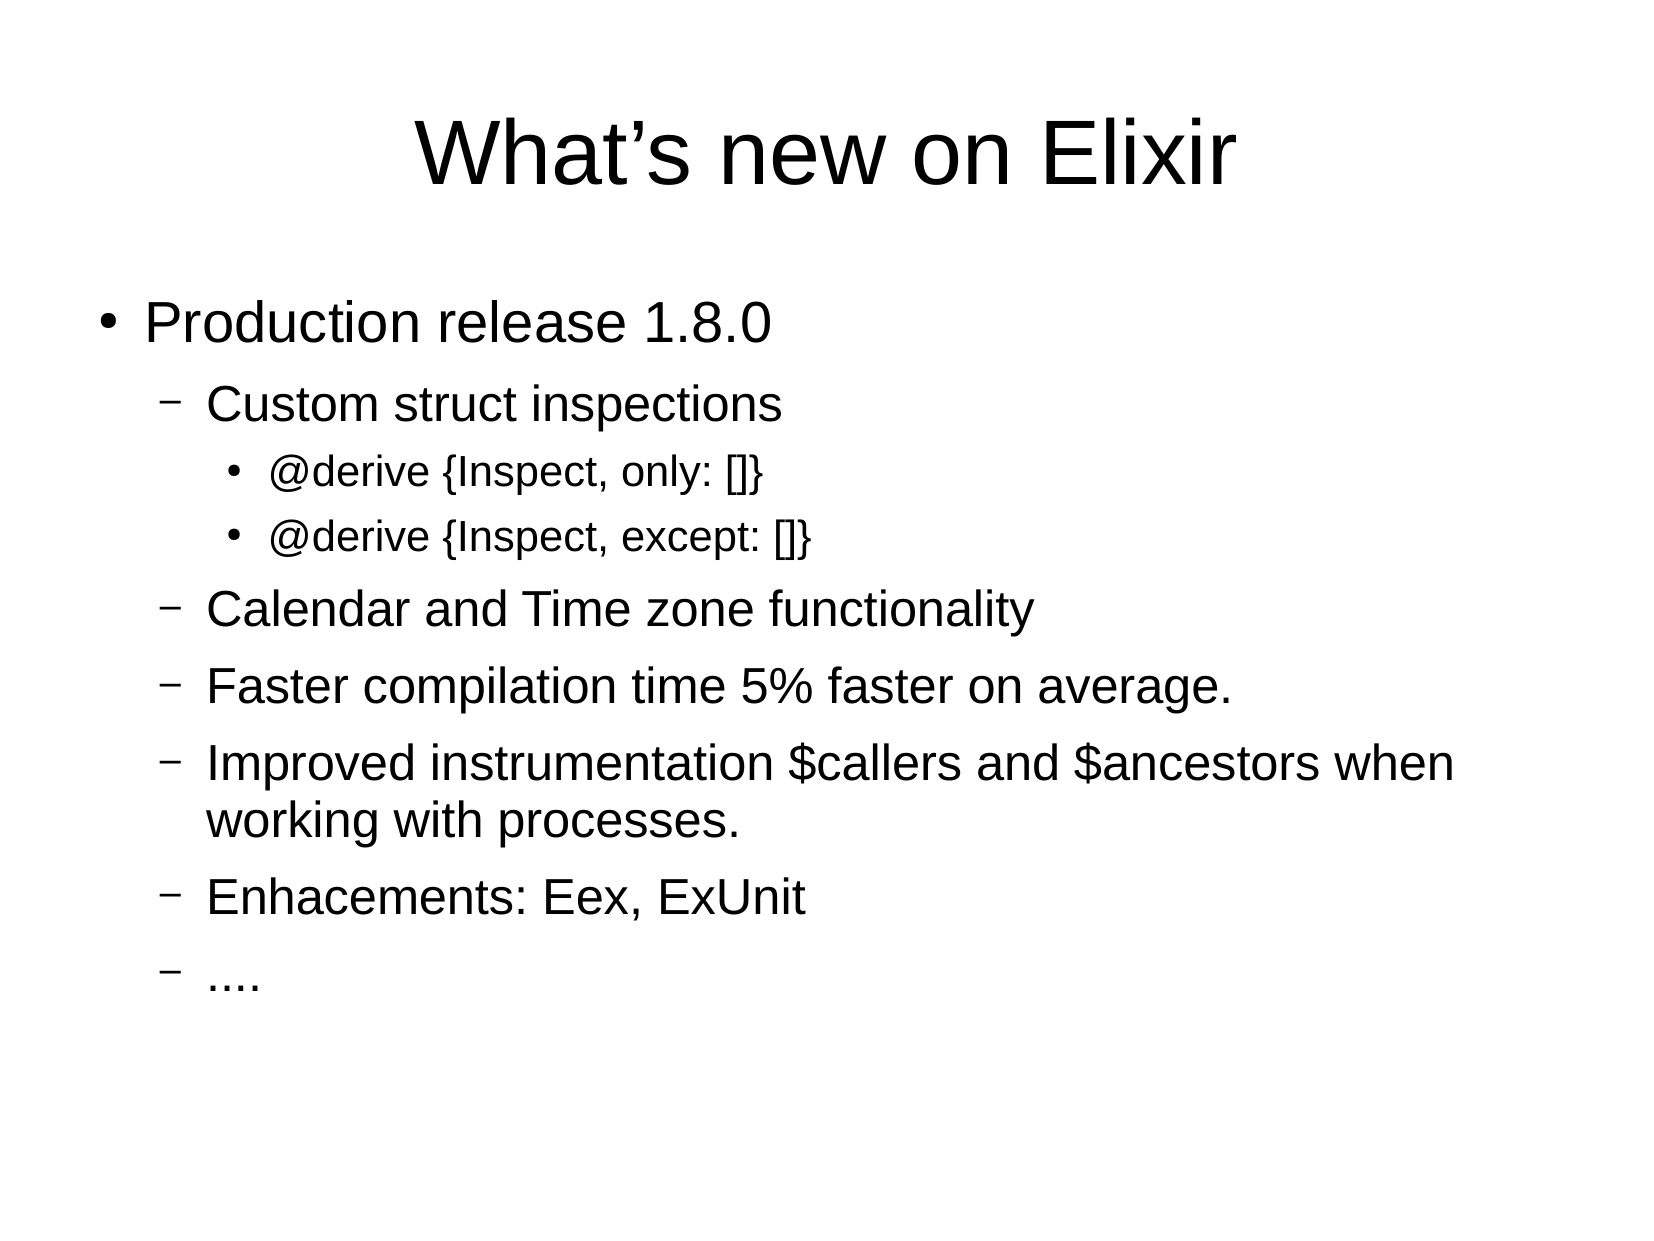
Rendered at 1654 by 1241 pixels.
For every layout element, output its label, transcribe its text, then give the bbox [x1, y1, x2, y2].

title What’s new on Elixir [82, 49, 1571, 257]
list Production release 1.8.0 Custom struct inspections @derive {Inspect, only: []} @derive {Inspect, except: []} Calendar and Time zone functionality Faster compilation time 5% faster on average. Improved instrumentation $callers and $ancestors when working with processes. Enhacements: Eex, ExUnit .... [82, 290, 1571, 1010]
